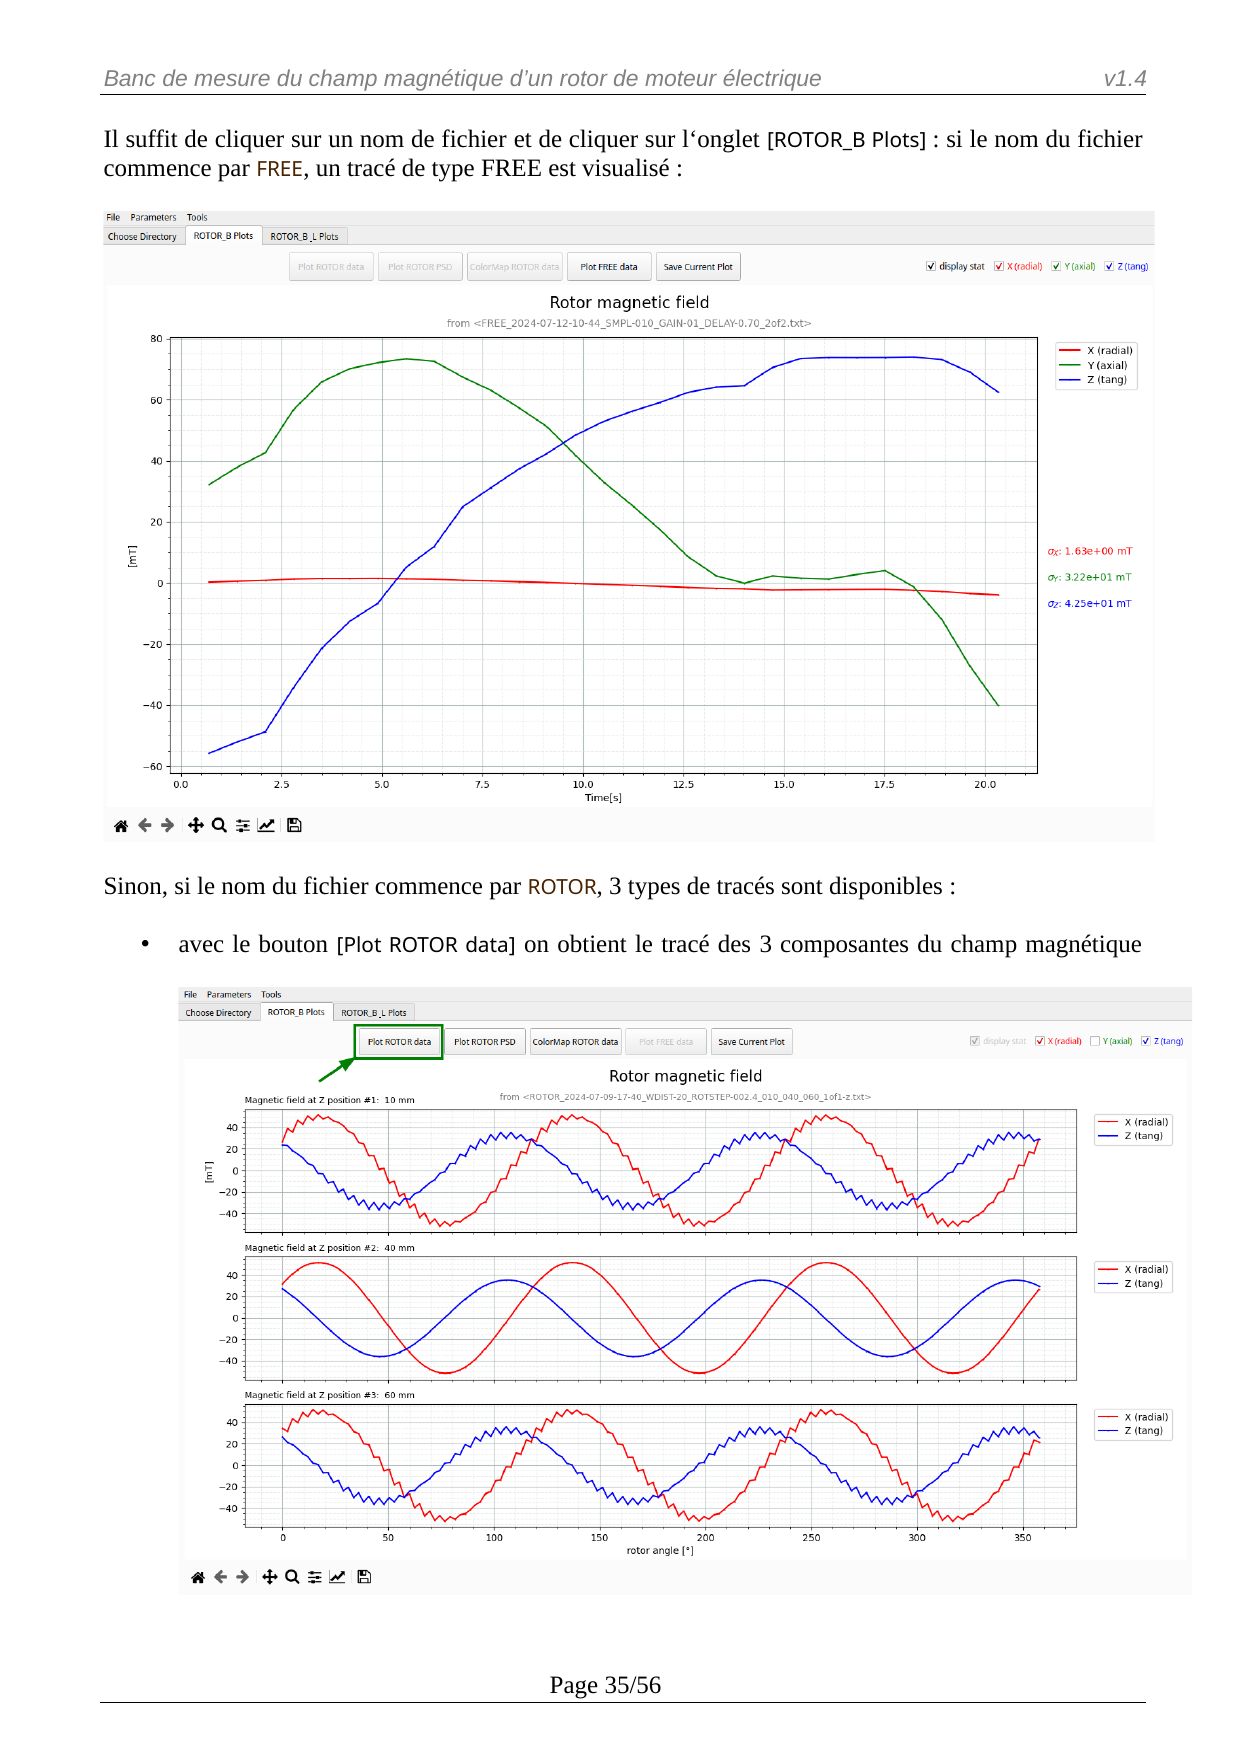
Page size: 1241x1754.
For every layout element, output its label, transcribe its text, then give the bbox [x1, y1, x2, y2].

picture [103, 211, 1155, 842]
list avec le bouton [Plot ROTOR data] on obtient le tracé des 3 composantes du champ magnétique [141, 929, 1143, 964]
picture [178, 987, 1193, 1595]
text Sinon, si le nom du fichier commence par ROTOR, 3 types de tracés sont disponibles : [103, 871, 1143, 900]
text Il suffit de cliquer sur un nom de fichier et de cliquer sur l‘onglet [ROTOR_B Plots] : si le nom du fichier commence par FREE, un tracé de type FREE est visualisé : [103, 124, 1143, 211]
